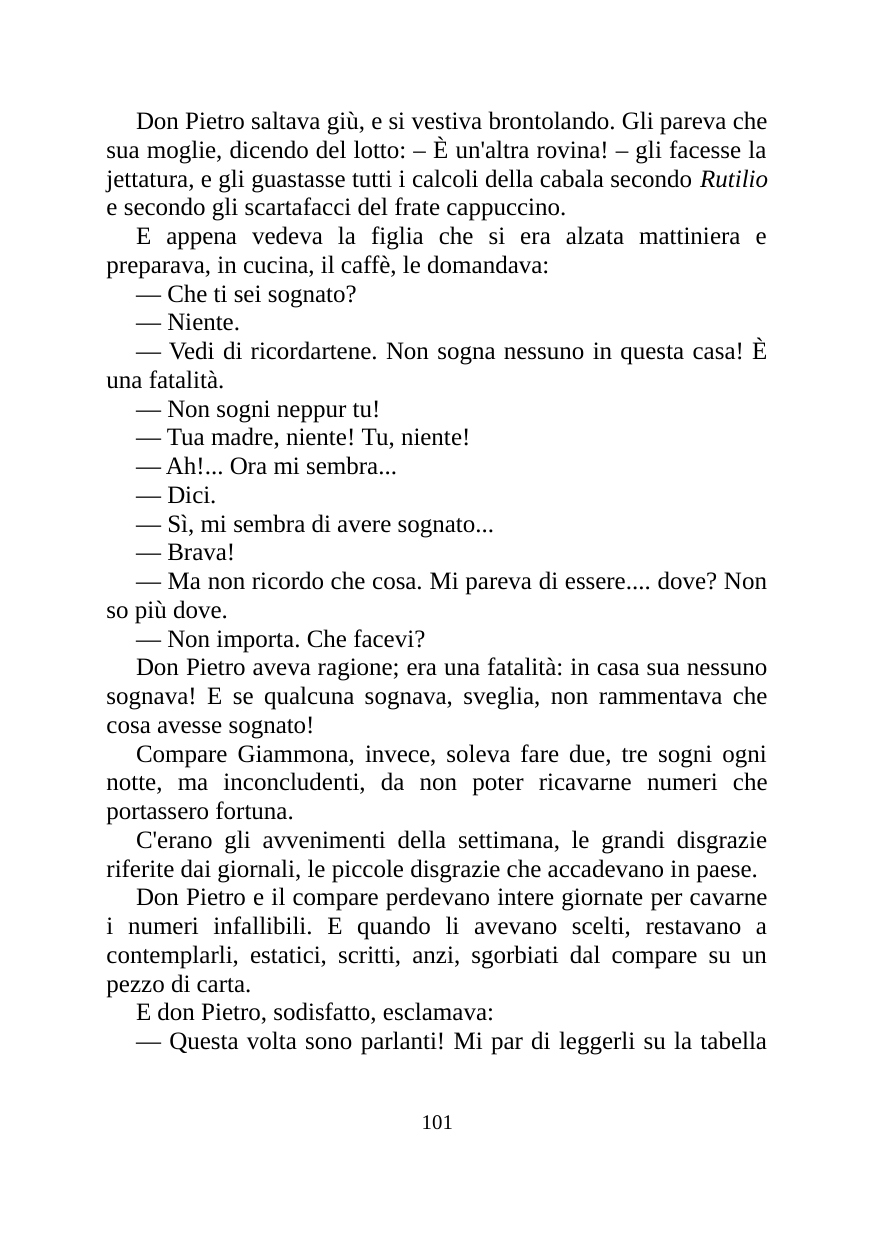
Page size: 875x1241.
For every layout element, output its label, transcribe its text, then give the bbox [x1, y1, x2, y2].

text — Non sogni neppur tu! [106, 394, 768, 422]
text — Niente. [106, 307, 768, 336]
text — Che ti sei sognato? [106, 279, 768, 307]
text Compare Giammona, invece, soleva fare due, tre sogni ogni notte, ma inconcludenti, da non poter ricavarne numeri che portassero fortuna. [106, 739, 768, 825]
text C'erano gli avvenimenti della settimana, le grandi disgrazie riferite dai giornali, le piccole disgrazie che accadevano in paese. [106, 825, 768, 882]
text Don Pietro aveva ragione; era una fatalità: in casa sua nessuno sognava! E se qualcuna sognava, sveglia, non rammentava che cosa avesse sognato! [106, 652, 768, 739]
text E don Pietro, sodisfatto, esclamava: [106, 997, 768, 1026]
text — Ah!... Ora mi sembra... [106, 451, 768, 480]
text — Vedi di ricordartene. Non sogna nessuno in questa casa! È una fatalità. [106, 336, 768, 394]
text — Brava! [106, 537, 768, 566]
text — Non importa. Che facevi? [106, 624, 768, 652]
text Don Pietro saltava giù, e si vestiva brontolando. Gli pareva che sua moglie, dicendo del lotto: – È un'altra rovina! – gli facesse la jettatura, e gli guastasse tutti i calcoli della cabala secondo Rutilio e secondo gli scartafacci del frate cappuccino. [106, 106, 768, 221]
text Don Pietro e il compare perdevano intere giornate per cavarne i numeri infallibili. E quando li avevano scelti, restavano a contemplarli, estatici, scritti, anzi, sgorbiati dal compare su un pezzo di carta. [106, 882, 768, 997]
text — Ma non ricordo che cosa. Mi pareva di essere.... dove? Non so più dove. [106, 566, 768, 624]
text — Questa volta sono parlanti! Mi par di leggerli su la tabella [106, 1026, 768, 1055]
text — Sì, mi sembra di avere sognato... [106, 509, 768, 537]
text — Dici. [106, 480, 768, 509]
text E appena vedeva la figlia che si era alzata mattiniera e preparava, in cucina, il caffè, le domandava: [106, 221, 768, 279]
text — Tua madre, niente! Tu, niente! [106, 422, 768, 451]
